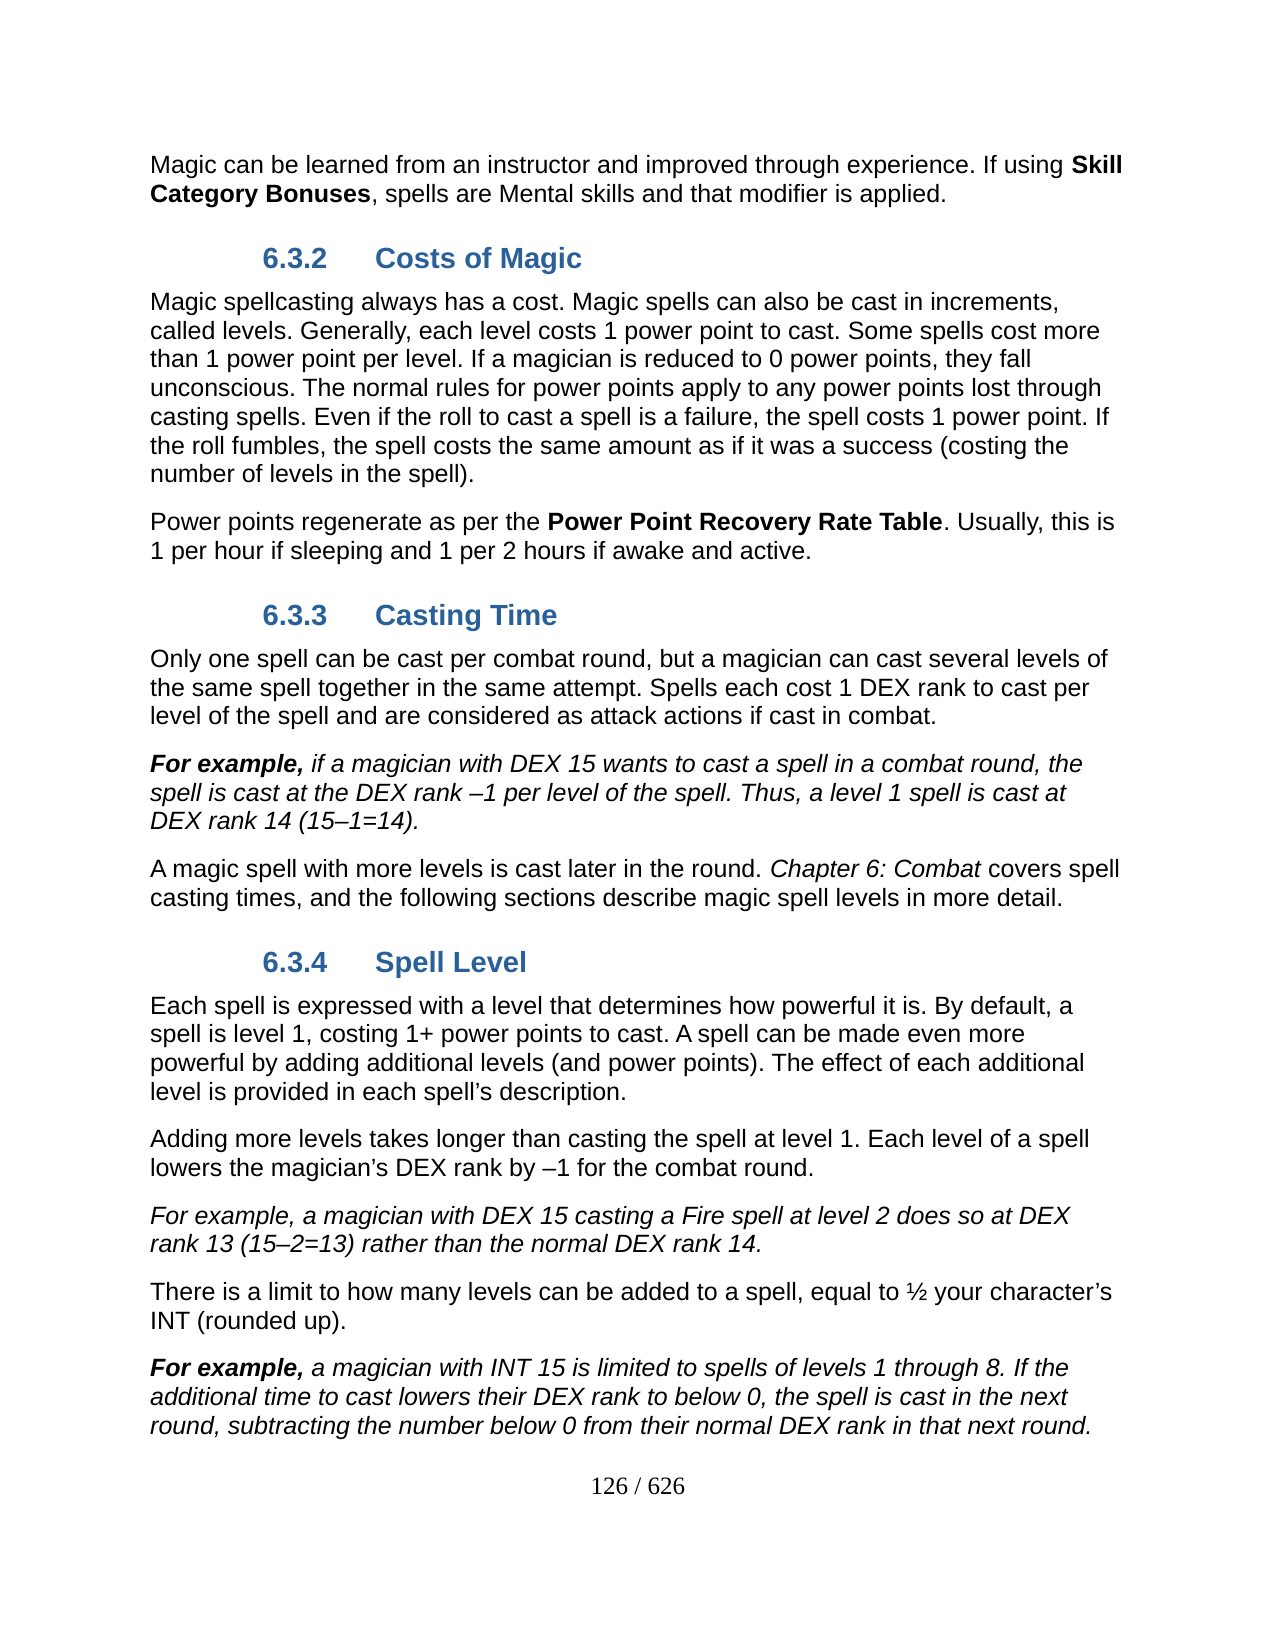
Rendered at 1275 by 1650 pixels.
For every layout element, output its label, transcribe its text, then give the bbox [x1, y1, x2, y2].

text For example, a magician with DEX 15 casting a Fire spell at level 2 does so at DEX rank 13 (15–2=13) rather than the normal DEX rank 14. [150, 1201, 1125, 1258]
text For example, a magician with INT 15 is limited to spells of levels 1 through 8. If the additional time to cast lowers their DEX rank to below 0, the spell is cast in the next round, subtracting the number below 0 from their normal DEX rank in that next round. [150, 1353, 1125, 1439]
subtitle Costs of Magic [262, 241, 1125, 274]
text Magic can be learned from an instructor and improved through experience. If using Skill Category Bonuses, spells are Mental skills and that modifier is applied. [150, 150, 1125, 207]
text Magic spellcasting always has a cost. Magic spells can also be cast in increments, called levels. Generally, each level costs 1 power point to cast. Some spells cost more than 1 power point per level. If a magician is reduced to 0 power points, they fall unconscious. The normal rules for power points apply to any power points lost through casting spells. Even if the roll to cast a spell is a failure, the spell costs 1 power point. If the roll fumbles, the spell costs the same amount as if it was a success (costing the number of levels in the spell). [150, 287, 1125, 488]
text Adding more levels takes longer than casting the spell at level 1. Each level of a spell lowers the magician’s DEX rank by –1 for the combat round. [150, 1124, 1125, 1182]
text Each spell is expressed with a level that determines how powerful it is. By default, a spell is level 1, costing 1+ power points to cast. A spell can be made even more powerful by adding additional levels (and power points). The effect of each additional level is provided in each spell’s description. [150, 991, 1125, 1106]
text A magic spell with more levels is cast later in the round. Chapter 6: Combat covers spell casting times, and the following sections describe magic spell levels in more detail. [150, 854, 1125, 911]
text Power points regenerate as per the Power Point Recovery Rate Table. Usually, this is 1 per hour if sleeping and 1 per 2 hours if awake and active. [150, 507, 1125, 564]
subtitle Spell Level [262, 944, 1125, 978]
text There is a limit to how many levels can be added to a spell, equal to ½ your character’s INT (rounded up). [150, 1277, 1125, 1334]
subtitle Casting Time [262, 598, 1125, 631]
text Only one spell can be cast per combat round, but a magician can cast several levels of the same spell together in the same attempt. Spells each cost 1 DEX rank to cast per level of the spell and are considered as attack actions if cast in combat. [150, 644, 1125, 730]
text For example, if a magician with DEX 15 wants to cast a spell in a combat round, the spell is cast at the DEX rank –1 per level of the spell. Thus, a level 1 spell is cast at DEX rank 14 (15–1=14). [150, 749, 1125, 835]
